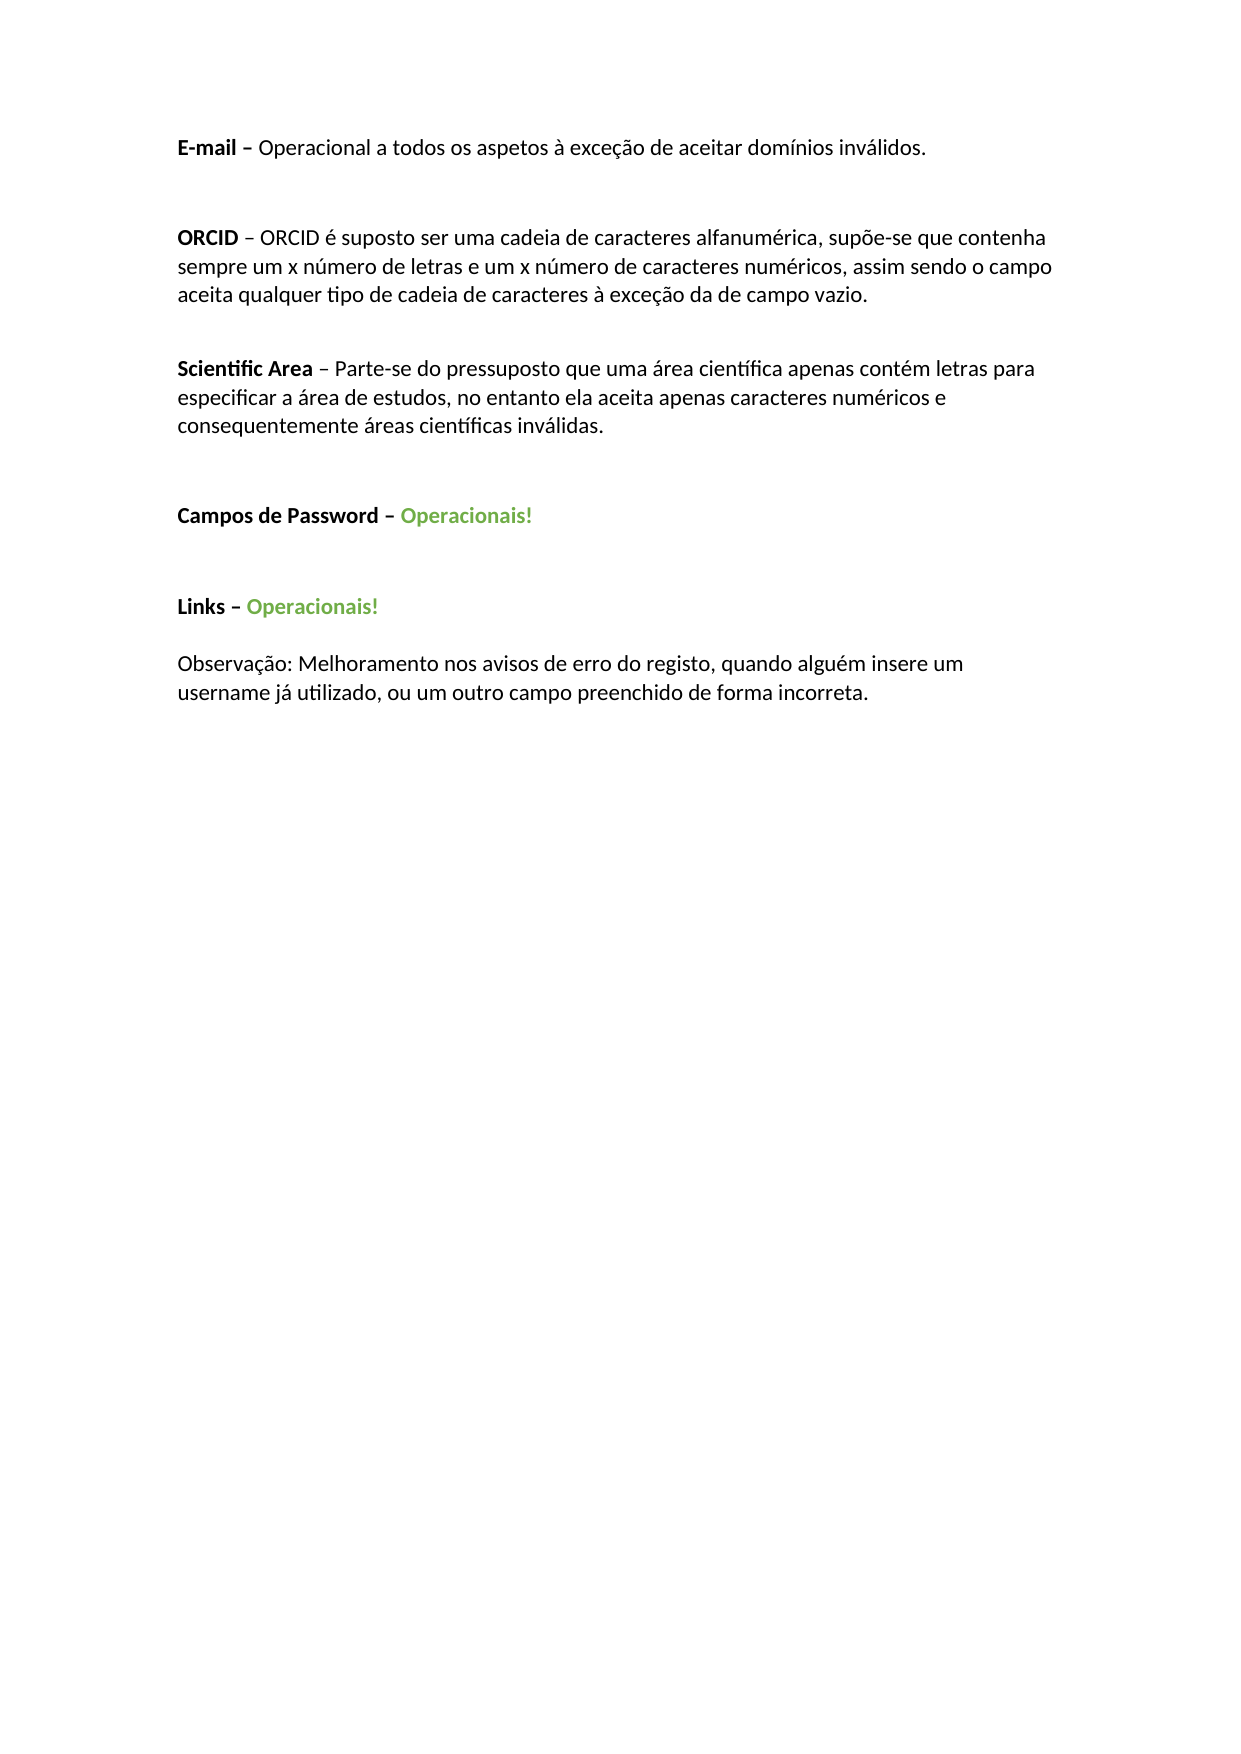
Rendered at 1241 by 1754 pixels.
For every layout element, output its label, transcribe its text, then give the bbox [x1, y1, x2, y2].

text E-mail – Operacional a todos os aspetos à exceção de aceitar domínios inválidos. [177, 133, 1063, 161]
text ORCID – ORCID é suposto ser uma cadeia de caracteres alfanumérica, supõe-se que contenha sempre um x número de letras e um x número de caracteres numéricos, assim sendo o campo aceita qualquer tipo de cadeia de caracteres à exceção da de campo vazio. [177, 223, 1063, 337]
text Scientific Area – Parte-se do pressuposto que uma área científica apenas contém letras para especificar a área de estudos, no entanto ela aceita apenas caracteres numéricos e consequentemente áreas científicas inválidas. [177, 354, 1063, 439]
text Links – Operacionais! Observação: Melhoramento nos avisos de erro do registo, quando alguém insere um username já utilizado, ou um outro campo preenchido de forma incorreta. [177, 592, 1063, 706]
text Campos de Password – Operacionais! [177, 502, 1063, 530]
